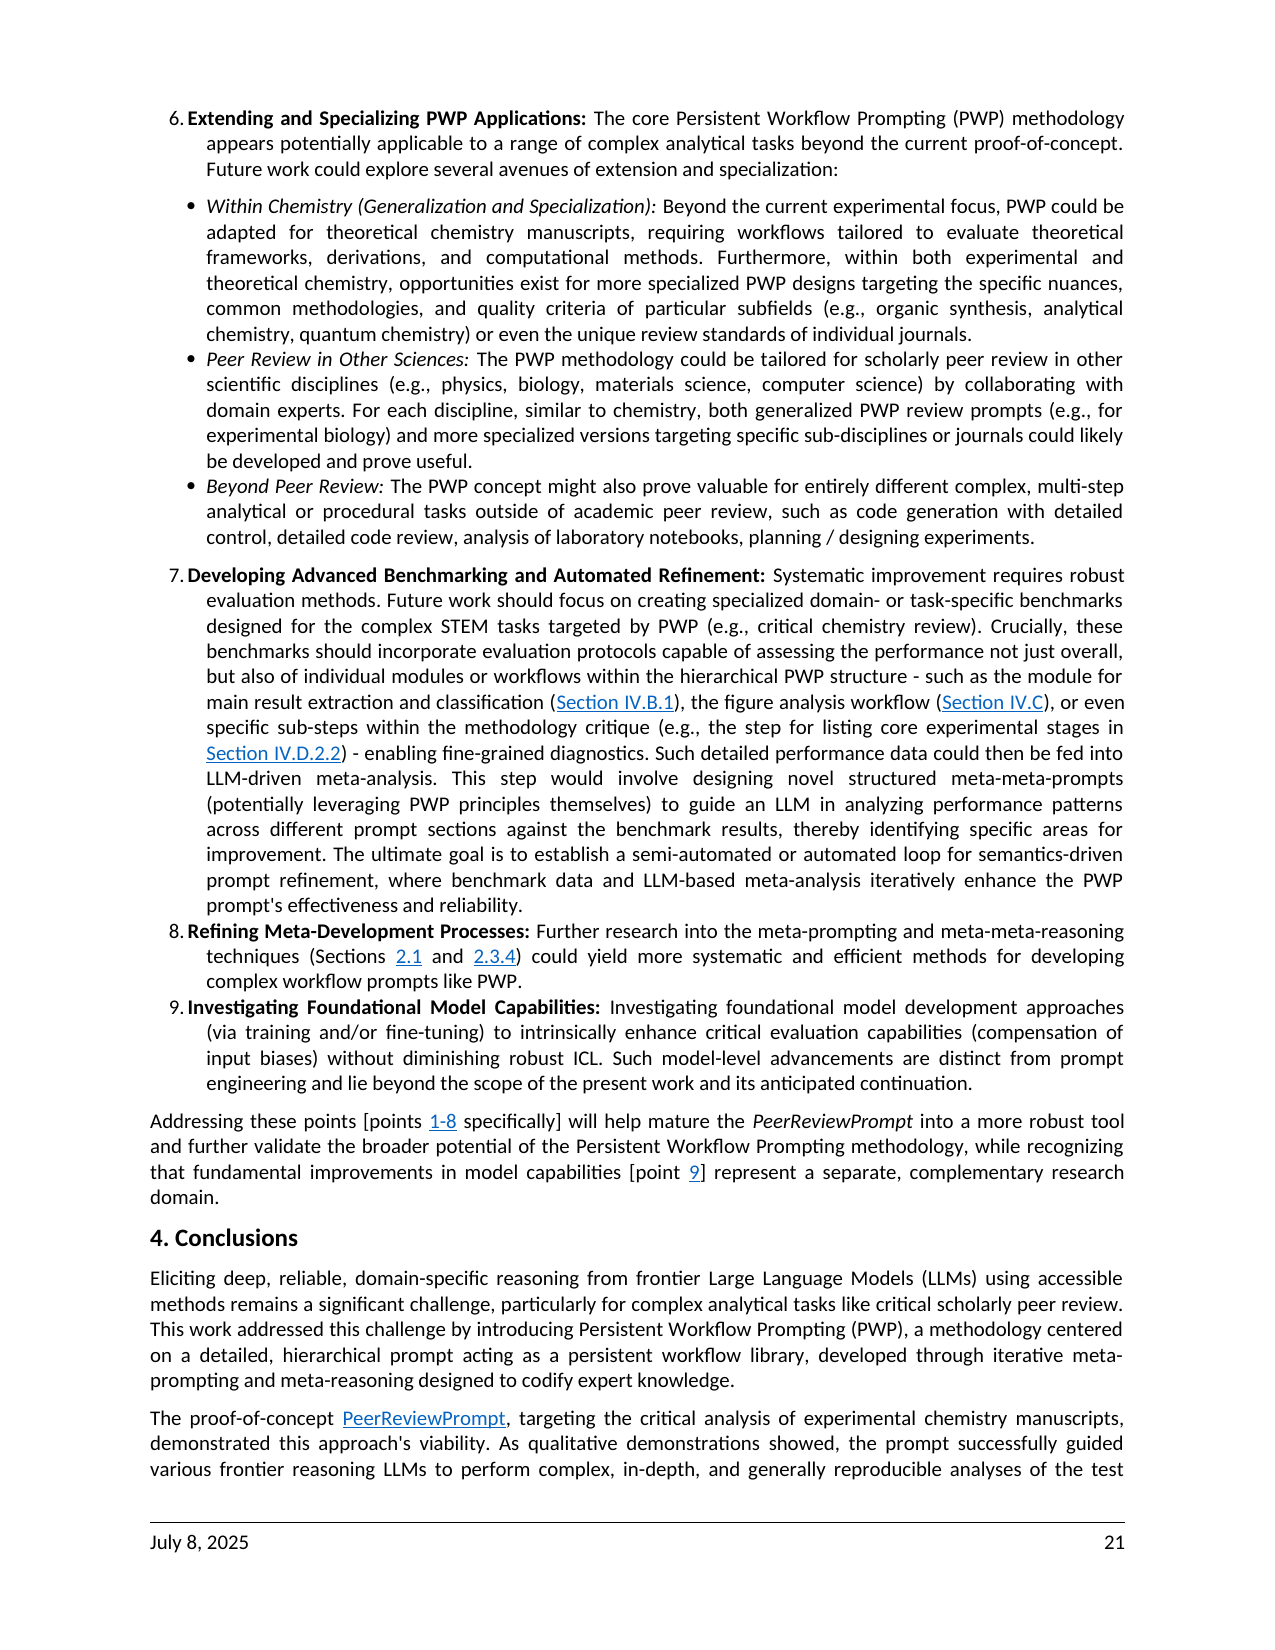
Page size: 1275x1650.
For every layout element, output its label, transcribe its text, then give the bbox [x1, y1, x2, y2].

list Extending and Specializing PWP Applications: The core Persistent Workflow Prompting (PWP) methodology appears potentially applicable to a range of complex analytical tasks beyond the current proof-of-concept. Future work could explore several avenues of extension and specialization: [169, 105, 1125, 181]
list Within Chemistry (Generalization and Specialization): Beyond the current experimental focus, PWP could be adapted for theoretical chemistry manuscripts, requiring workflows tailored to evaluate theoretical frameworks, derivations, and computational methods. Furthermore, within both experimental and theoretical chemistry, opportunities exist for more specialized PWP designs targeting the specific nuances, common methodologies, and quality criteria of particular subfields (e.g., organic synthesis, analytical chemistry, quantum chemistry) or even the unique review standards of individual journals. [187, 194, 1125, 346]
list Peer Review in Other Sciences: The PWP methodology could be tailored for scholarly peer review in other scientific disciplines (e.g., physics, biology, materials science, computer science) by collaborating with domain experts. For each discipline, similar to chemistry, both generalized PWP review prompts (e.g., for experimental biology) and more specialized versions targeting specific sub-disciplines or journals could likely be developed and prove useful. [187, 346, 1125, 473]
list Investigating Foundational Model Capabilities: Investigating foundational model development approaches (via training and/or fine-tuning) to intrinsically enhance critical evaluation capabilities (compensation of input biases) without diminishing robust ICL. Such model-level advancements are distinct from prompt engineering and lie beyond the scope of the present work and its anticipated continuation. [169, 994, 1125, 1096]
text The proof-of-concept PeerReviewPrompt, targeting the critical analysis of experimental chemistry manuscripts, demonstrated this approach's viability. As qualitative demonstrations showed, the prompt successfully guided various frontier reasoning LLMs to perform complex, in-depth, and generally reproducible analyses of the test [150, 1405, 1125, 1481]
subtitle Conclusions [150, 1222, 1125, 1253]
list Developing Advanced Benchmarking and Automated Refinement: Systematic improvement requires robust evaluation methods. Future work should focus on creating specialized domain- or task-specific benchmarks designed for the complex STEM tasks targeted by PWP (e.g., critical chemistry review). Crucially, these benchmarks should incorporate evaluation protocols capable of assessing the performance not just overall, but also of individual modules or workflows within the hierarchical PWP structure - such as the module for main result extraction and classification (Section IV.B.1), the figure analysis workflow (Section IV.C), or even specific sub-steps within the methodology critique (e.g., the step for listing core experimental stages in Section IV.D.2.2) - enabling fine-grained diagnostics. Such detailed performance data could then be fed into LLM-driven meta-analysis. This step would involve designing novel structured meta-meta-prompts (potentially leveraging PWP principles themselves) to guide an LLM in analyzing performance patterns across different prompt sections against the benchmark results, thereby identifying specific areas for improvement. The ultimate goal is to establish a semi-automated or automated loop for semantics-driven prompt refinement, where benchmark data and LLM-based meta-analysis iteratively enhance the PWP prompt's effectiveness and reliability. [169, 562, 1125, 918]
text Addressing these points [points 1-8 specifically] will help mature the PeerReviewPrompt into a more robust tool and further validate the broader potential of the Persistent Workflow Prompting methodology, while recognizing that fundamental improvements in model capabilities [point 9] represent a separate, complementary research domain. [150, 1108, 1125, 1210]
text Eliciting deep, reliable, domain-specific reasoning from frontier Large Language Models (LLMs) using accessible methods remains a significant challenge, particularly for complex analytical tasks like critical scholarly peer review. This work addressed this challenge by introducing Persistent Workflow Prompting (PWP), a methodology centered on a detailed, hierarchical prompt acting as a persistent workflow library, developed through iterative meta-prompting and meta-reasoning designed to codify expert knowledge. [150, 1266, 1125, 1393]
list Refining Meta-Development Processes: Further research into the meta-prompting and meta-meta-reasoning techniques (Sections 2.1 and 2.3.4) could yield more systematic and efficient methods for developing complex workflow prompts like PWP. [169, 918, 1125, 994]
list Beyond Peer Review: The PWP concept might also prove valuable for entirely different complex, multi-step analytical or procedural tasks outside of academic peer review, such as code generation with detailed control, detailed code review, analysis of laboratory notebooks, planning / designing experiments. [187, 473, 1125, 549]
